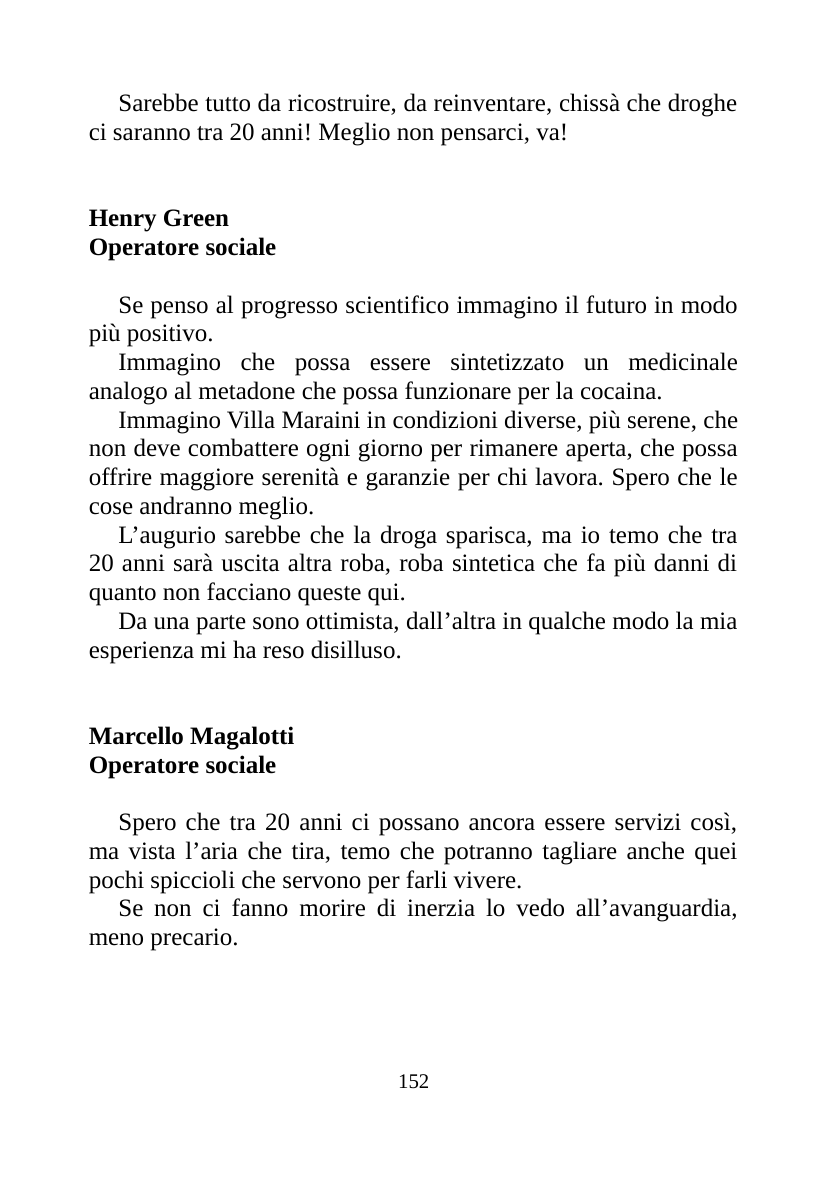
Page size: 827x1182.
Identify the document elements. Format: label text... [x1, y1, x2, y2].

text Spero che tra 20 anni ci possano ancora essere servizi così, ma vista l’aria che tira, temo che potranno tagliare anche quei pochi spiccioli che servono per farli vivere. [88, 807, 738, 893]
text Immagino Villa Maraini in condizioni diverse, più serene, che non deve combattere ogni giorno per rimanere aperta, che possa offrire maggiore serenità e garanzie per chi lavora. Spero che le cose andranno meglio. [88, 405, 738, 520]
text Sarebbe tutto da ricostruire, da reinventare, chissà che droghe ci saranno tra 20 anni! Meglio non pensarci, va! [88, 88, 738, 146]
subtitle Operatore sociale [88, 232, 738, 261]
text Da una parte sono ottimista, dall’altra in qualche modo la mia esperienza mi ha reso disilluso. [88, 606, 738, 663]
subtitle Marcello Magalotti [88, 721, 738, 750]
subtitle Operatore sociale [88, 750, 738, 778]
text L’augurio sarebbe che la droga sparisca, ma io temo che tra 20 anni sarà uscita altra roba, roba sintetica che fa più danni di quanto non facciano queste qui. [88, 520, 738, 606]
text Se non ci fanno morire di inerzia lo vedo all’avanguardia, meno precario. [88, 893, 738, 951]
subtitle Henry Green [88, 203, 738, 232]
text Se penso al progresso scientifico immagino il futuro in modo più positivo. [88, 290, 738, 347]
text Immagino che possa essere sintetizzato un medicinale analogo al metadone che possa funzionare per la cocaina. [88, 347, 738, 405]
